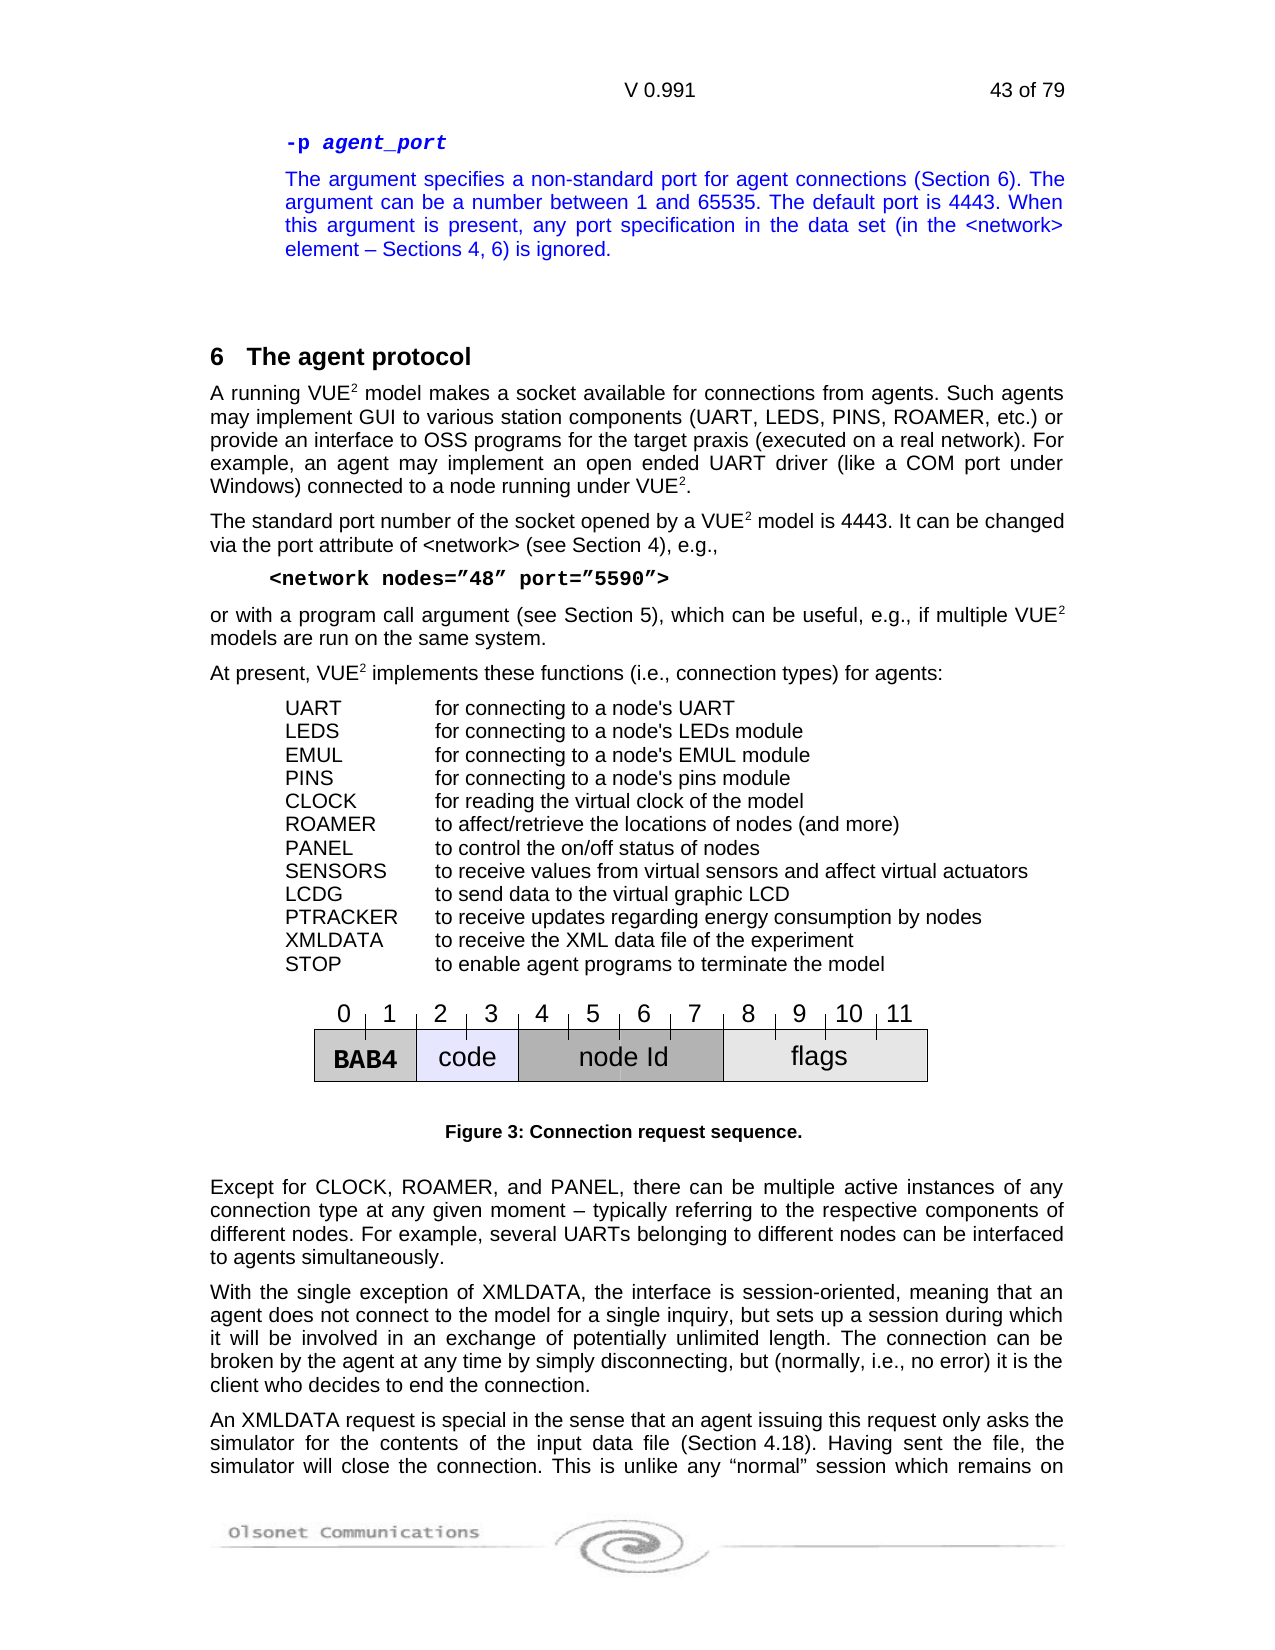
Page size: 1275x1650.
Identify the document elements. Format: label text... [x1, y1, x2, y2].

text PANEL to control the on/off status of nodes [285, 836, 1065, 859]
text Figure 3: Connection request sequence. [376, 1122, 871, 1143]
picture [210, 1504, 1065, 1596]
text A running VUE2 model makes a socket available for connections from agents. Such agents may implement GUI to various station components (UART, LEDS, PINS, ROAMER, etc.) or provide an interface to OSS programs for the target praxis (executed on a real network). For example, an agent may implement an open ended UART driver (like a COM port under Windows) connected to a node running under VUE2. [210, 382, 1065, 498]
text ROAMER to affect/retrieve the locations of nodes (and more) [285, 813, 1065, 836]
text UART for connecting to a node's UART [285, 697, 1065, 720]
text The argument specifies a non-standard port for agent connections (Section 6). The argument can be a number between 1 and 65535. The default port is 4443. When this argument is present, any port specification in the data set (in the <network> element – Sections 4, 6) is ignored. [285, 168, 1065, 261]
text PTRACKER to receive updates regarding energy consumption by nodes [285, 906, 1065, 929]
text An XMLDATA request is special in the sense that an agent issuing this request only asks the simulator for the contents of the input data file (Section 4.18). Having sent the file, the simulator will close the connection. This is unlike any “normal” session which remains on [210, 1408, 1065, 1478]
text CLOCK for reading the virtual clock of the model [285, 790, 1065, 813]
text LEDS for connecting to a node's LEDs module [285, 720, 1065, 743]
text XMLDATA to receive the XML data file of the experiment [285, 929, 1065, 952]
text STOP to enable agent programs to terminate the model [285, 952, 1065, 976]
text With the single exception of XMLDATA, the interface is session-oriented, meaning that an agent does not connect to the model for a single inquiry, but sets up a session during which it will be involved in an exchange of potentially unlimited length. The connection can be broken by the agent at any time by simply disconnecting, but (normally, i.e., no error) it is the client who decides to end the connection. [210, 1280, 1065, 1396]
text or with a program call argument (see Section 5), which can be useful, e.g., if multiple VUE2 models are run on the same system. [210, 603, 1065, 650]
text PINS for connecting to a node's pins module [285, 766, 1065, 790]
text <network nodes=”48” port=”5590”> [269, 568, 1065, 592]
subtitle The agent protocol [210, 342, 1065, 370]
text At present, VUE2 implements these functions (i.e., connection types) for agents: [210, 662, 1065, 685]
text -p agent_port [285, 132, 1065, 156]
text The standard port number of the socket opened by a VUE2 model is 4443. It can be changed via the port attribute of <network> (see Section 4), e.g., [210, 510, 1065, 556]
text Except for CLOCK, ROAMER, and PANEL, there can be multiple active instances of any connection type at any given moment – typically referring to the respective components of different nodes. For example, several UARTs belonging to different nodes can be interfaced to agents simultaneously. [210, 1092, 1065, 1268]
text LCDG to send data to the virtual graphic LCD [285, 883, 1065, 906]
text EMUL for connecting to a node's EMUL module [285, 743, 1065, 766]
text SENSORS to receive values from virtual sensors and affect virtual actuators [285, 859, 1065, 883]
